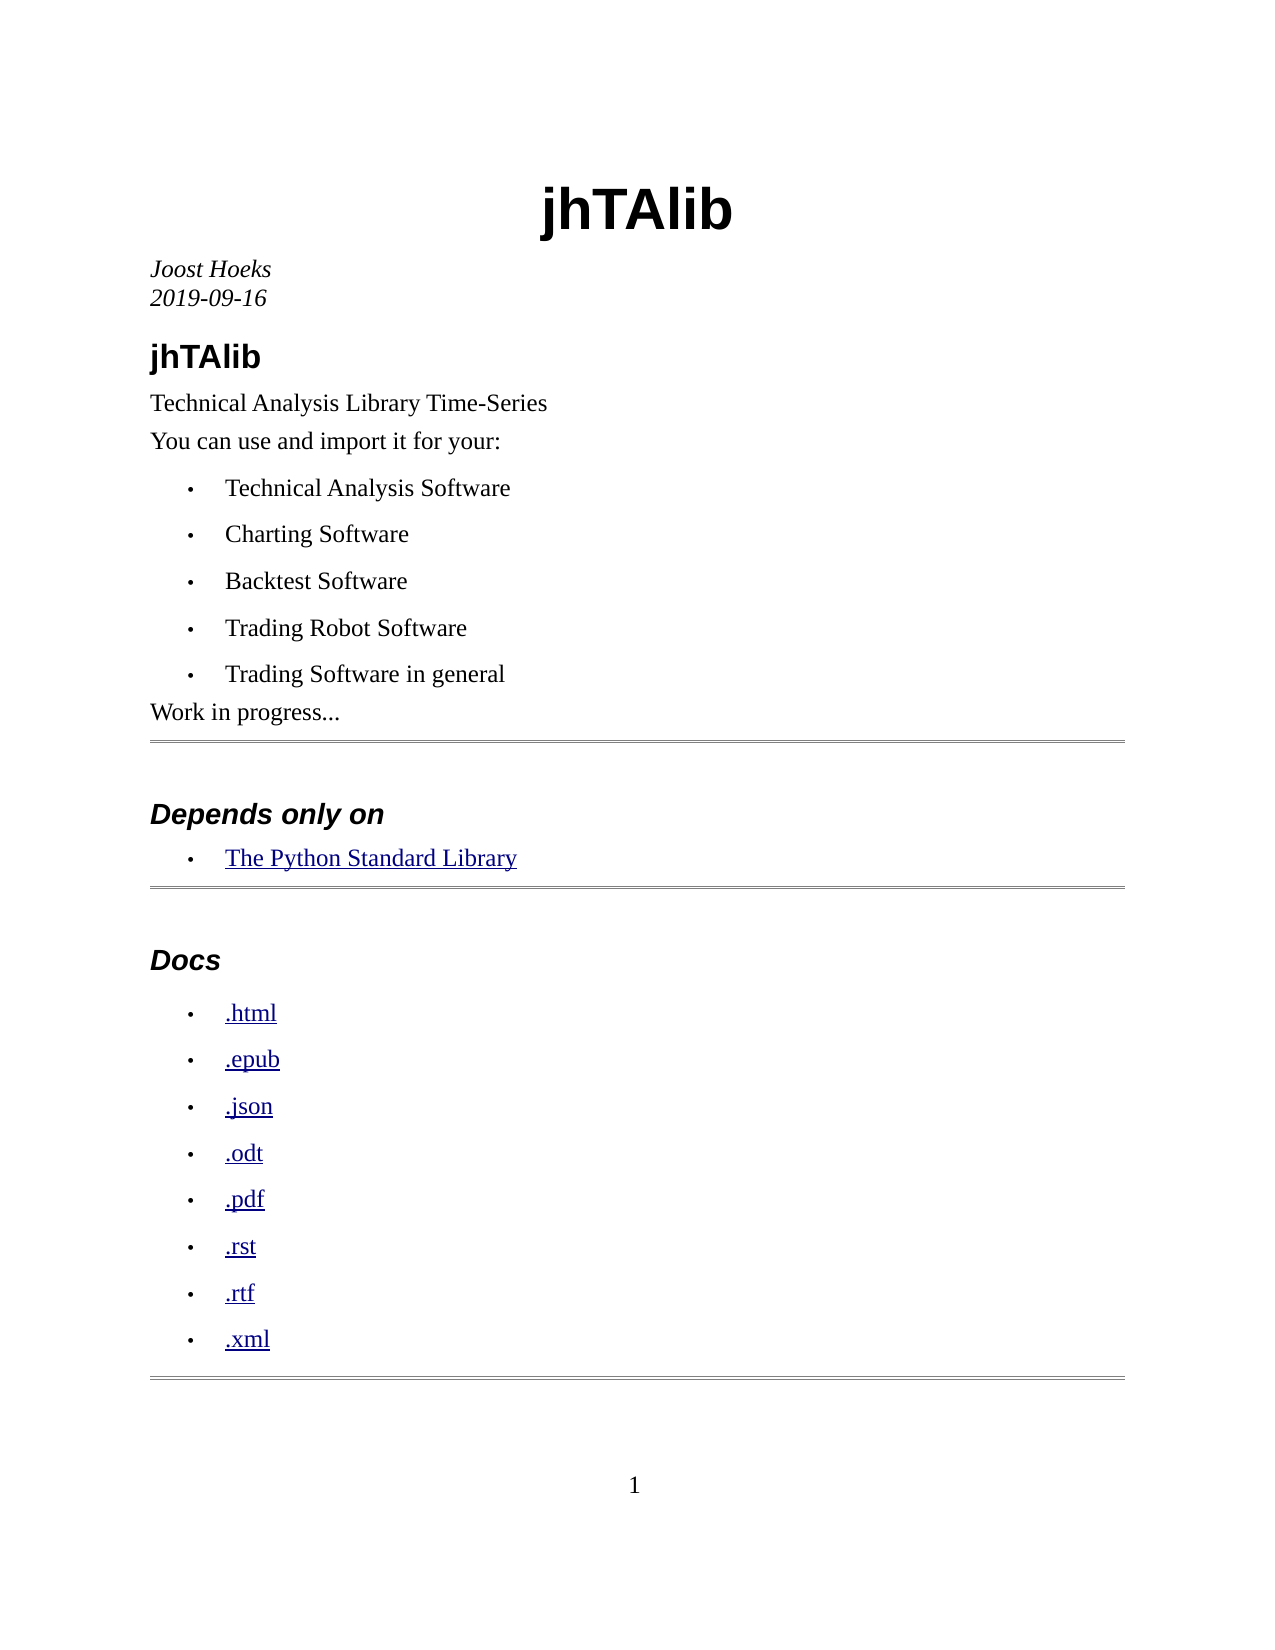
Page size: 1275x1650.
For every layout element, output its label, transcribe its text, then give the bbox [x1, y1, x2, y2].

subtitle Docs [150, 943, 1125, 976]
text Joost Hoeks [150, 254, 1125, 283]
list .rst [187, 1231, 1125, 1260]
text Technical Analysis Library Time-Series [150, 388, 1125, 417]
list .pdf [187, 1184, 1125, 1213]
list .rtf [187, 1278, 1125, 1307]
list Trading Software in general [187, 659, 1125, 688]
text Work in progress... [150, 697, 1125, 726]
title jhTAlib [150, 175, 1125, 242]
list .xml [187, 1324, 1125, 1353]
subtitle Depends only on [150, 797, 1125, 830]
subtitle jhTAlib [150, 337, 1125, 376]
list Charting Software [187, 519, 1125, 548]
list .epub [187, 1044, 1125, 1073]
list Trading Robot Software [187, 613, 1125, 641]
list .odt [187, 1138, 1125, 1167]
list Backtest Software [187, 566, 1125, 595]
list The Python Standard Library [187, 843, 1125, 872]
list .json [187, 1091, 1125, 1120]
list Technical Analysis Software [187, 473, 1125, 501]
list .html [187, 998, 1125, 1027]
text 2019-09-16 [150, 283, 1125, 312]
text You can use and import it for your: [150, 426, 1125, 455]
